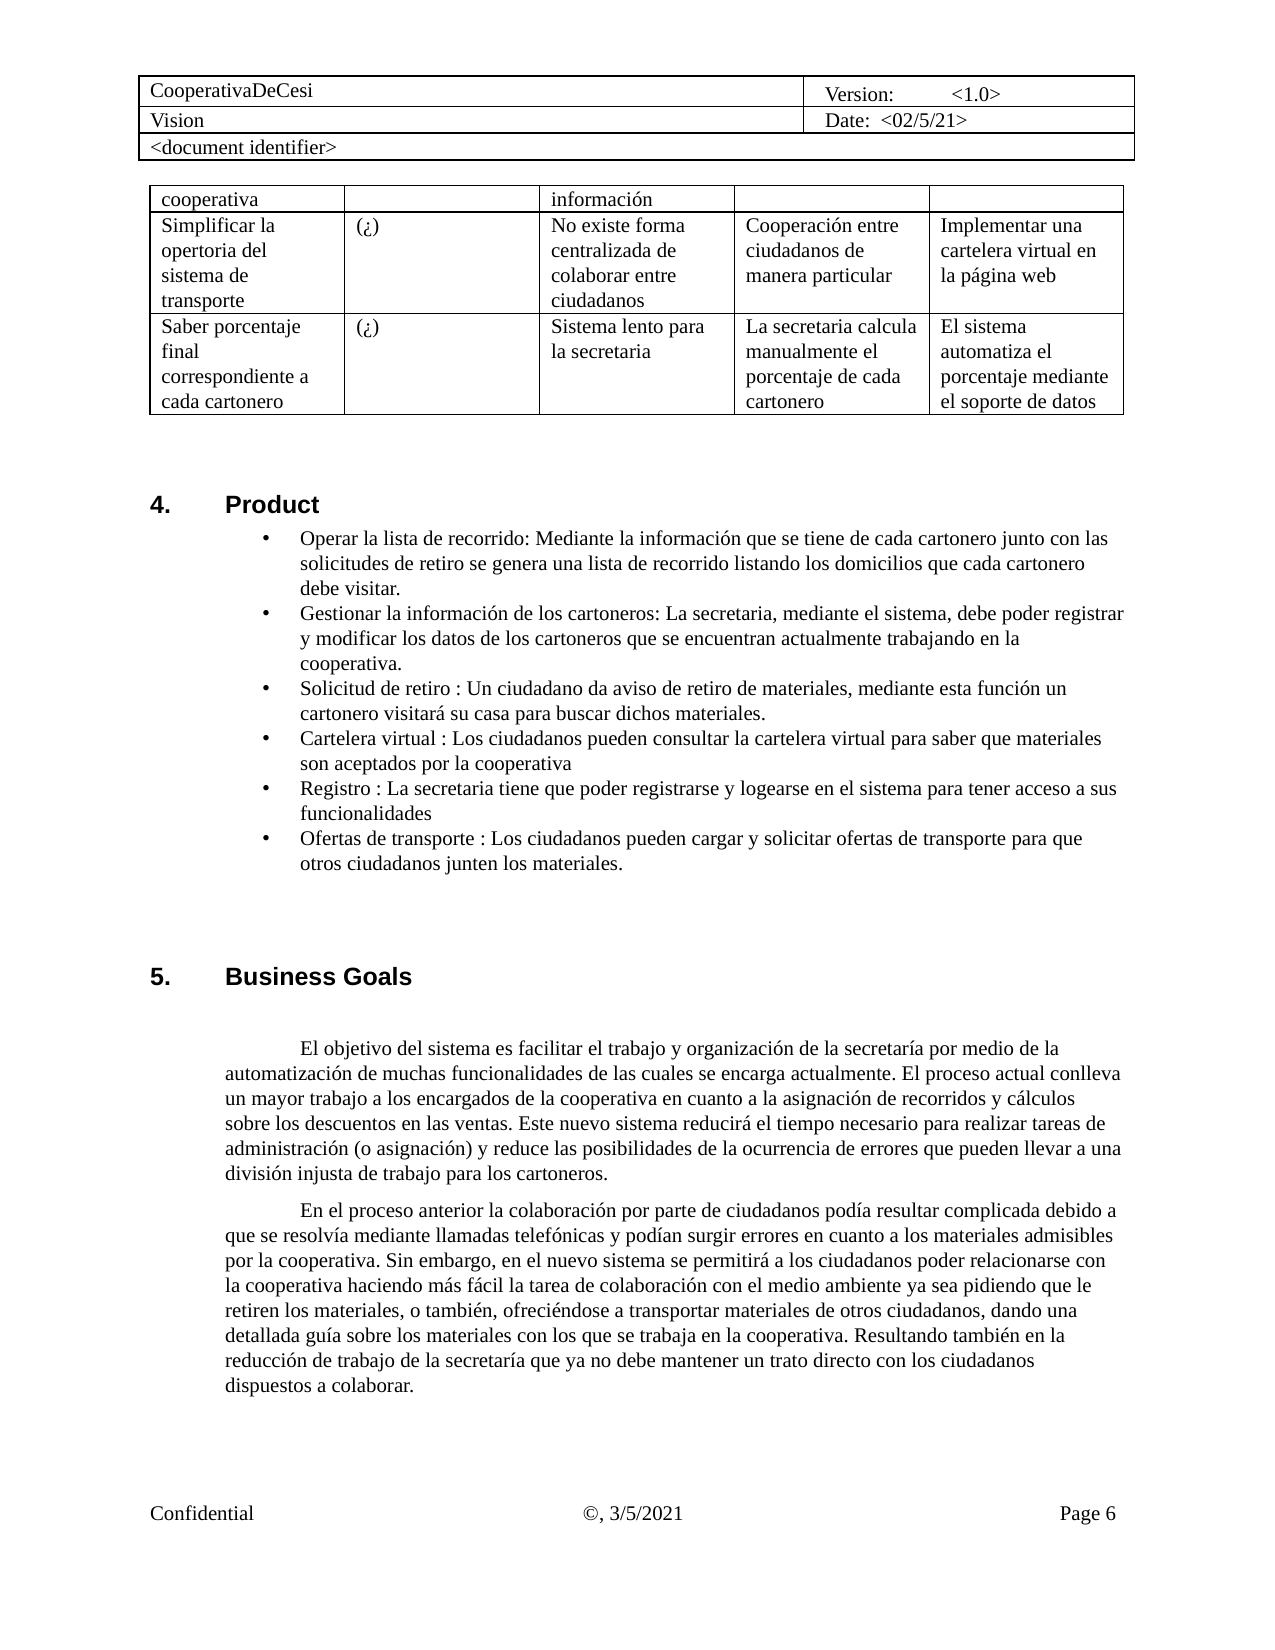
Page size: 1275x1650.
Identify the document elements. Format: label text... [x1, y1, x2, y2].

table_cell El sistema automatiza el porcentaje mediante el soporte de datos [930, 314, 1123, 413]
table_cell (¿) [345, 314, 539, 413]
table_cell cooperativa [151, 186, 344, 211]
table_cell Implementar una cartelera virtual en la página web [930, 213, 1123, 312]
table_cell Saber porcentaje final correspondiente a cada cartonero [151, 314, 344, 413]
table_cell [735, 186, 929, 211]
table_cell [930, 186, 1123, 211]
table_cell información [540, 186, 734, 211]
table_cell La secretaria calcula manualmente el porcentaje de cada cartonero [735, 314, 929, 413]
table_cell No existe forma centralizada de colaborar entre ciudadanos [540, 213, 734, 312]
text El objetivo del sistema es facilitar el trabajo y organización de la secretaría por medio de la automatización de muchas funcionalidades de las cuales se encarga actualmente. El proceso actual conlleva un mayor trabajo a los encargados de la cooperativa en cuanto a la asignación de recorridos y cálculos sobre los descuentos en las ventas. Este nuevo sistema reducirá el tiempo necesario para realizar tareas de administración (o asignación) y reduce las posibilidades de la ocurrencia de errores que pueden llevar a una división injusta de trabajo para los cartoneros. [225, 1034, 1125, 1184]
list Ofertas de transporte : Los ciudadanos pueden cargar y solicitar ofertas de transporte para que otros ciudadanos junten los materiales. [262, 824, 1125, 874]
table_cell (¿) [345, 213, 539, 312]
list Gestionar la información de los cartoneros: La secretaria, mediante el sistema, debe poder registrar y modificar los datos de los cartoneros que se encuentran actualmente trabajando en la cooperativa. [262, 599, 1125, 674]
list Registro : La secretaria tiene que poder registrarse y logearse en el sistema para tener acceso a sus funcionalidades [262, 774, 1125, 824]
table_cell Sistema lento para la secretaria [540, 314, 734, 413]
list Cartelera virtual : Los ciudadanos pueden consultar la cartelera virtual para saber que materiales son aceptados por la cooperativa [262, 724, 1125, 774]
subtitle Product [150, 489, 1125, 518]
list Solicitud de retiro : Un ciudadano da aviso de retiro de materiales, mediante esta función un cartonero visitará su casa para buscar dichos materiales. [262, 674, 1125, 724]
subtitle Business Goals [150, 962, 1125, 991]
table_cell Cooperación entre ciudadanos de manera particular [735, 213, 929, 312]
list Operar la lista de recorrido: Mediante la información que se tiene de cada cartonero junto con las solicitudes de retiro se genera una lista de recorrido listando los domicilios que cada cartonero debe visitar. [262, 524, 1125, 599]
text En el proceso anterior la colaboración por parte de ciudadanos podía resultar complicada debido a que se resolvía mediante llamadas telefónicas y podían surgir errores en cuanto a los materiales admisibles por la cooperativa. Sin embargo, en el nuevo sistema se permitirá a los ciudadanos poder relacionarse con la cooperativa haciendo más fácil la tarea de colaboración con el medio ambiente ya sea pidiendo que le retiren los materiales, o también, ofreciéndose a transportar materiales de otros ciudadanos, dando una detallada guía sobre los materiales con los que se trabaja en la cooperativa. Resultando también en la reducción de trabajo de la secretaría que ya no debe mantener un trato directo con los ciudadanos dispuestos a colaborar. [225, 1197, 1125, 1397]
table_cell [345, 186, 539, 211]
table_cell Simplificar la opertoria del sistema de transporte [151, 213, 344, 312]
